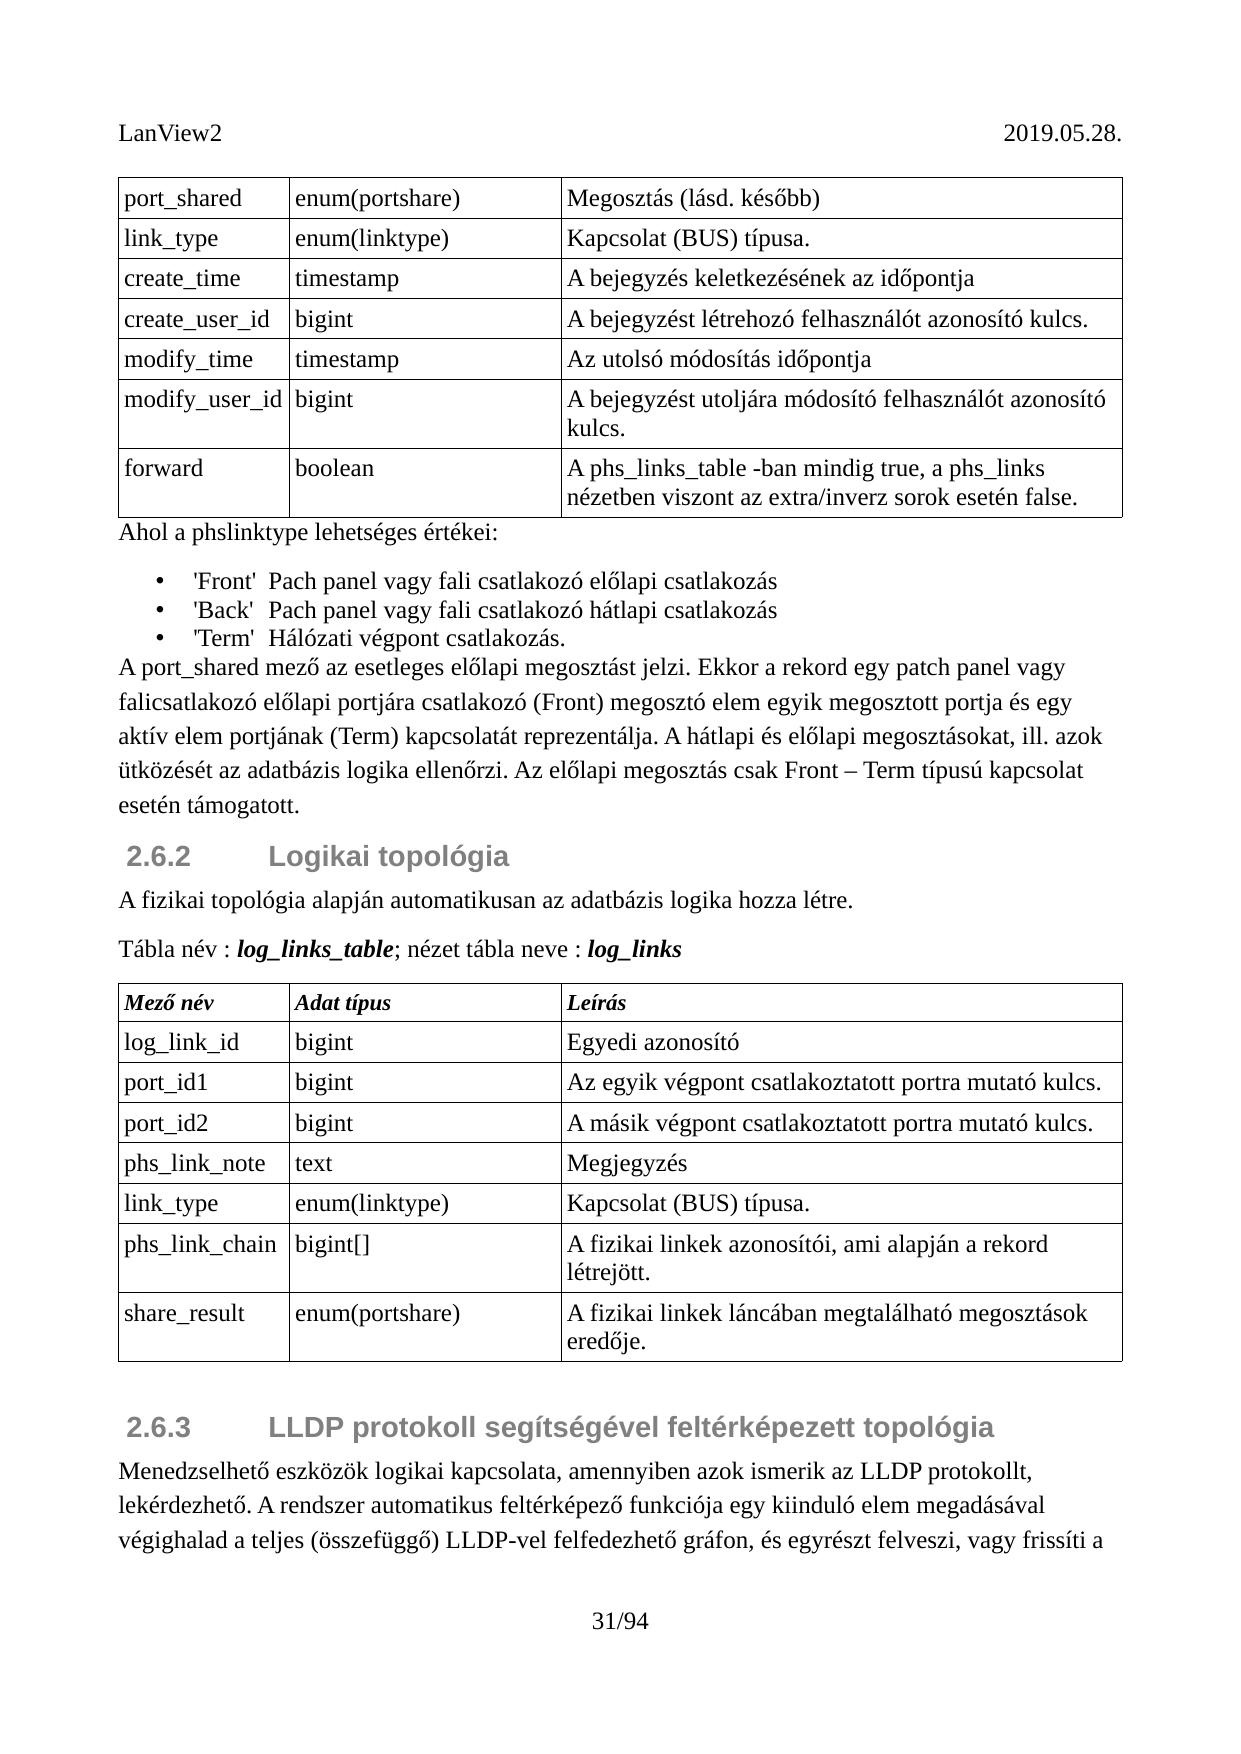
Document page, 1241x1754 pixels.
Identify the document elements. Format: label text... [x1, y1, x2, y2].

table_cell boolean [290, 449, 561, 517]
table_cell phs_link_note [119, 1143, 289, 1182]
table_cell bigint[] [290, 1224, 561, 1292]
table_cell A másik végpont csatlakoztatott portra mutató kulcs. [562, 1103, 1122, 1142]
table_cell enum(portshare) [290, 178, 561, 217]
list 'Back' Pach panel vagy fali csatlakozó hátlapi csatlakozás [156, 595, 1122, 623]
text A port_shared mező az esetleges előlapi megosztást jelzi. Ekkor a rekord egy patch panel vagy falicsatlakozó előlapi portjára csatlakozó (Front) megosztó elem egyik megosztott portja és egy aktív elem portjának (Term) kapcsolatát reprezentálja. A hátlapi és előlapi megosztásokat, ill. azok ütközését az adatbázis logika ellenőrzi. Az előlapi megosztás csak Front – Term típusú kapcsolat esetén támogatott. [118, 652, 1122, 819]
table_cell Kapcsolat (BUS) típusa. [562, 219, 1122, 258]
table_cell create_user_id [119, 299, 289, 338]
text Tábla név : log_links_table; nézet tábla neve : log_links [118, 934, 1122, 963]
table_cell bigint [290, 299, 561, 338]
table_cell create_time [119, 259, 289, 298]
table_cell text [290, 1143, 561, 1182]
table_cell timestamp [290, 259, 561, 298]
table_cell Egyedi azonosító [562, 1022, 1122, 1062]
table_cell Kapcsolat (BUS) típusa. [562, 1184, 1122, 1223]
table_cell link_type [119, 219, 289, 258]
table_header Adat típus [290, 984, 561, 1021]
table_cell bigint [290, 1063, 561, 1102]
table_cell enum(portshare) [290, 1293, 561, 1361]
table_cell enum(linktype) [290, 219, 561, 258]
table_cell modify_user_id [119, 380, 289, 448]
text Ahol a phslinktype lehetséges értékei: [118, 518, 1122, 546]
subtitle LLDP protokoll segítségével feltérképezett topológia [118, 1410, 1122, 1444]
list 'Front' Pach panel vagy fali csatlakozó előlapi csatlakozás [156, 566, 1122, 595]
table_cell phs_link_chain [119, 1224, 289, 1292]
table_cell A bejegyzés keletkezésének az időpontja [562, 259, 1122, 298]
table_cell Az egyik végpont csatlakoztatott portra mutató kulcs. [562, 1063, 1122, 1102]
table_cell link_type [119, 1184, 289, 1223]
table_cell Megosztás (lásd. később) [562, 178, 1122, 217]
table_cell enum(linktype) [290, 1184, 561, 1223]
table_cell port_id1 [119, 1063, 289, 1102]
table_cell modify_time [119, 339, 289, 379]
table_cell timestamp [290, 339, 561, 379]
table_cell bigint [290, 1022, 561, 1062]
table_header Mező név [119, 984, 289, 1021]
text Menedzselhető eszközök logikai kapcsolata, amennyiben azok ismerik az LLDP protokollt, lekérdezhető. A rendszer automatikus feltérképező funkciója egy kiinduló elem megadásával végighalad a teljes (összefüggő) LLDP-vel felfedezhető gráfon, és egyrészt felveszi, vagy frissíti a [118, 1456, 1122, 1554]
table_cell A fizikai linkek azonosítói, ami alapján a rekord létrejött. [562, 1224, 1122, 1292]
list 'Term' Hálózati végpont csatlakozás. [156, 623, 1122, 652]
table_cell share_result [119, 1293, 289, 1361]
table_cell A phs_links_table -ban mindig true, a phs_links nézetben viszont az extra/inverz sorok esetén false. [562, 449, 1122, 517]
table_cell forward [119, 449, 289, 517]
table_cell A bejegyzést létrehozó felhasználót azonosító kulcs. [562, 299, 1122, 338]
table_cell Megjegyzés [562, 1143, 1122, 1182]
table_cell bigint [290, 380, 561, 448]
table_cell A fizikai linkek láncában megtalálható megosztások eredője. [562, 1293, 1122, 1361]
subtitle Logikai topológia [118, 839, 1122, 873]
table_cell log_link_id [119, 1022, 289, 1062]
table_cell port_id2 [119, 1103, 289, 1142]
text A fizikai topológia alapján automatikusan az adatbázis logika hozza létre. [118, 885, 1122, 914]
table_cell port_shared [119, 178, 289, 217]
table_cell A bejegyzést utoljára módosító felhasználót azonosító kulcs. [562, 380, 1122, 448]
table_header Leírás [562, 984, 1122, 1021]
table_cell bigint [290, 1103, 561, 1142]
table_cell Az utolsó módosítás időpontja [562, 339, 1122, 379]
